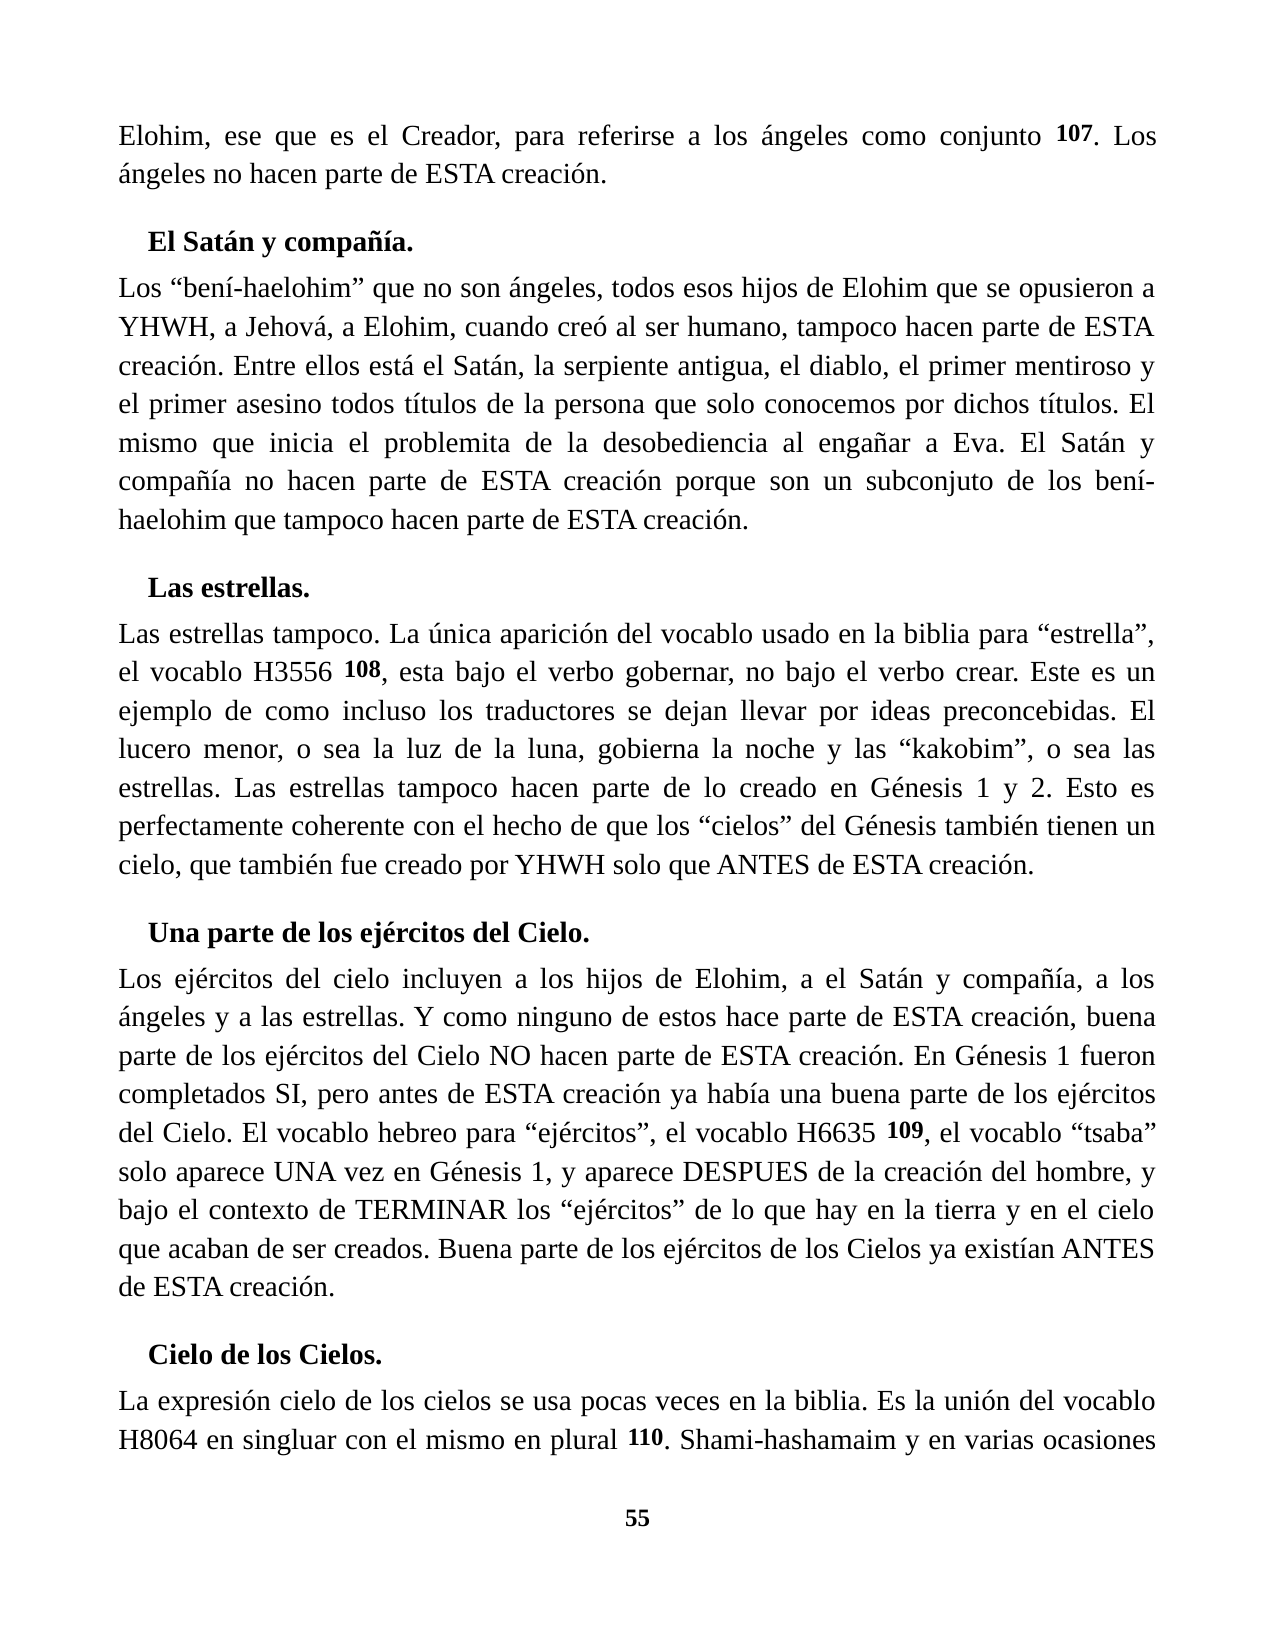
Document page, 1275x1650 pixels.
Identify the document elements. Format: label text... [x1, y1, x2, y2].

subtitle Las estrellas. [148, 569, 1157, 603]
text Los ejércitos del cielo incluyen a los hijos de Elohim, a el Satán y compañía, a los ángeles y a las estrellas. Y como ninguno de estos hace parte de ESTA creación, buena parte de los ejércitos del Cielo NO hacen parte de ESTA creación. En Génesis 1 fueron completados SI, pero antes de ESTA creación ya había una buena parte de los ejércitos del Cielo. El vocablo hebreo para “ejércitos”, el vocablo H6635 , el vocablo “tsaba” solo aparece UNA vez en Génesis 1, y aparece DESPUES de la creación del hombre, y bajo el contexto de TERMINAR los “ejércitos” de lo que hay en la tierra y en el cielo que acaban de ser creados. Buena parte de los ejércitos de los Cielos ya existían ANTES de ESTA creación. [118, 961, 1157, 1303]
text La expresión cielo de los cielos se usa pocas veces en la biblia. Es la unión del vocablo H8064 en singluar con el mismo en plural . Shami-hashamaim y en varias ocasiones [118, 1383, 1157, 1455]
subtitle Una parte de los ejércitos del Cielo. [148, 915, 1157, 948]
text Los “bení-haelohim” que no son ángeles, todos esos hijos de Elohim que se opusieron a YHWH, a Jehová, a Elohim, cuando creó al ser humano, tampoco hacen parte de ESTA creación. Entre ellos está el Satán, la serpiente antigua, el diablo, el primer mentiroso y el primer asesino todos títulos de la persona que solo conocemos por dichos títulos. El mismo que inicia el problemita de la desobediencia al engañar a Eva. El Satán y compañía no hacen parte de ESTA creación porque son un subconjuto de los bení-haelohim que tampoco hacen parte de ESTA creación. [118, 271, 1157, 535]
text Las estrellas tampoco. La única aparición del vocablo usado en la biblia para “estrella”, el vocablo H3556 , esta bajo el verbo gobernar, no bajo el verbo crear. Este es un ejemplo de como incluso los traductores se dejan llevar por ideas preconcebidas. El lucero menor, o sea la luz de la luna, gobierna la noche y las “kakobim”, o sea las estrellas. Las estrellas tampoco hacen parte de lo creado en Génesis 1 y 2. Esto es perfectamente coherente con el hecho de que los “cielos” del Génesis también tienen un cielo, que también fue creado por YHWH solo que ANTES de ESTA creación. [118, 616, 1157, 881]
subtitle El Satán y compañía. [148, 224, 1157, 258]
text Elohim, ese que es el Creador, para referirse a los ángeles como conjunto . Los ángeles no hacen parte de ESTA creación. [118, 118, 1157, 190]
subtitle Cielo de los Cielos. [148, 1337, 1157, 1371]
